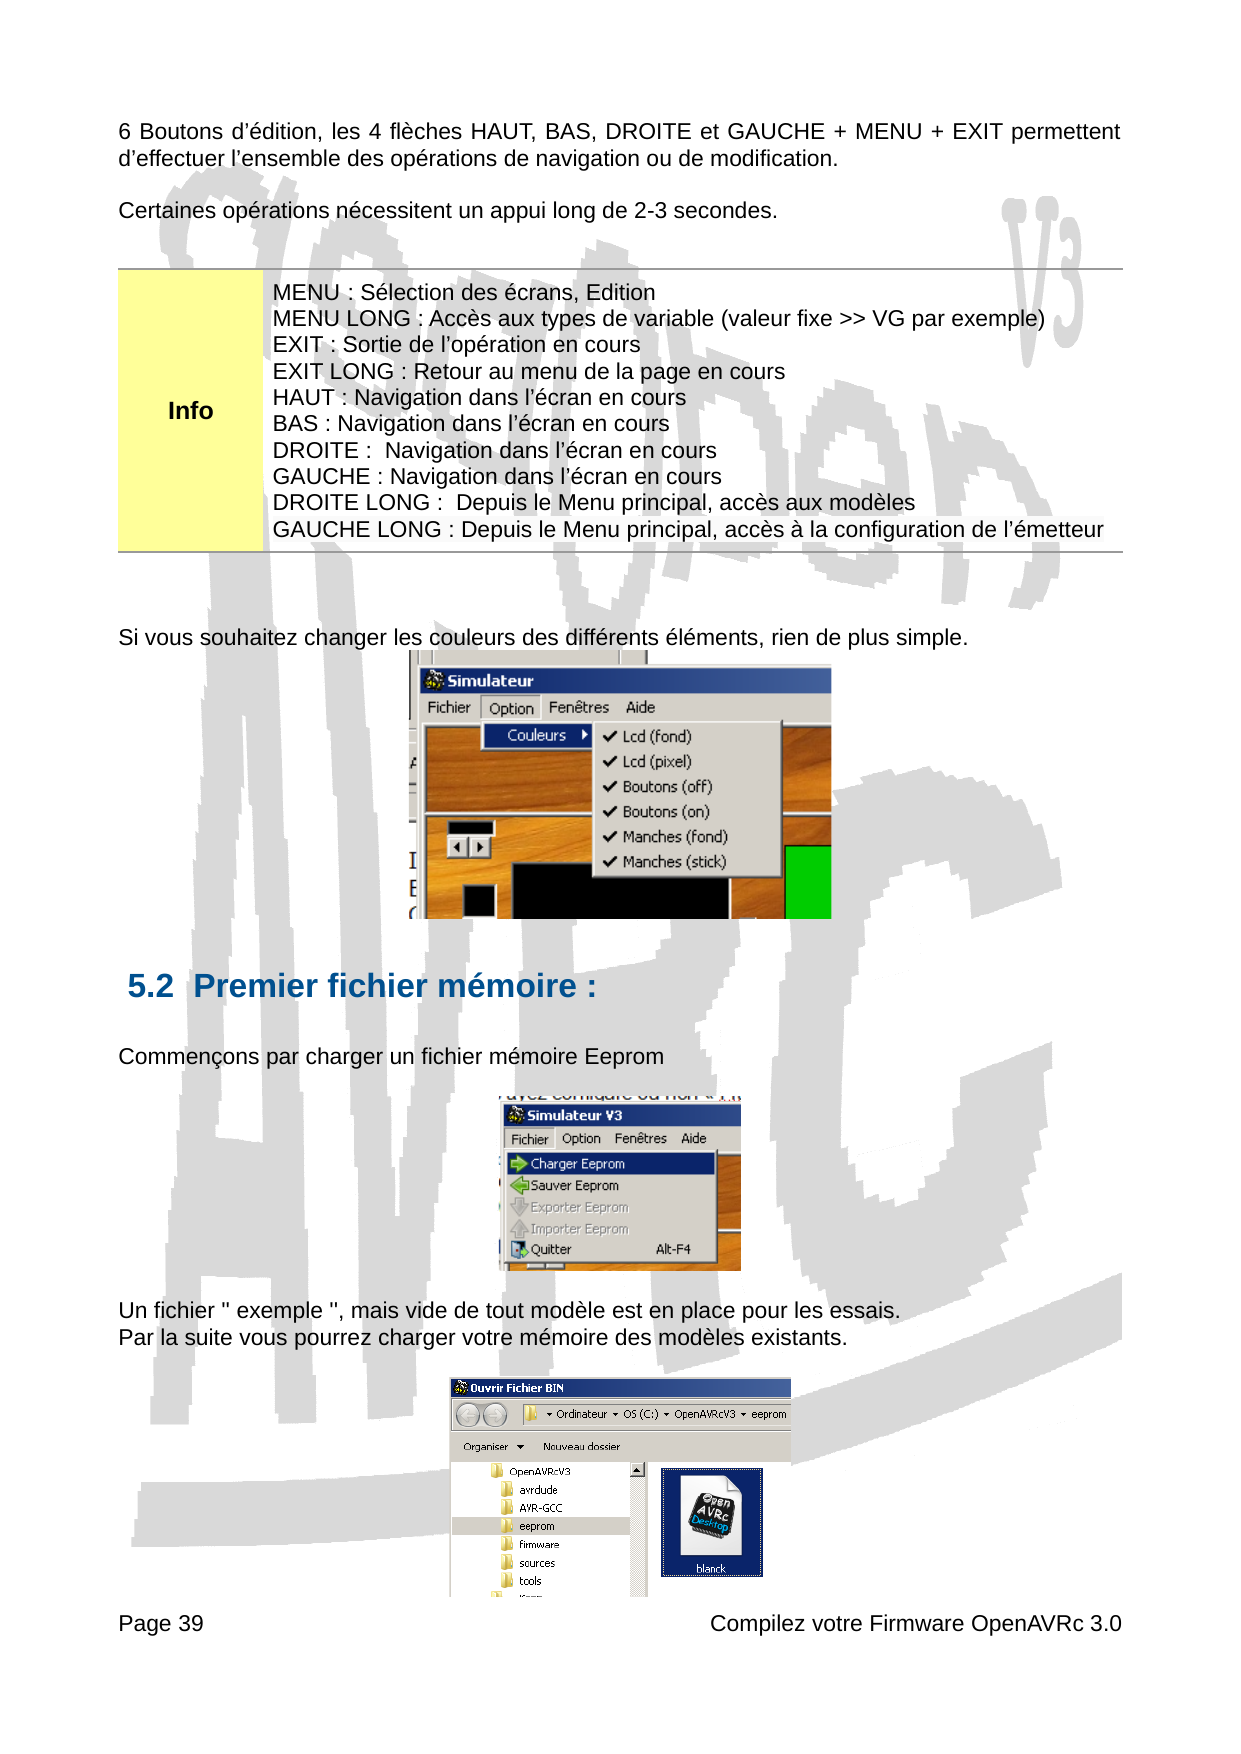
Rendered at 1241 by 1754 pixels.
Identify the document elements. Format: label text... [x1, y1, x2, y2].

subtitle Premier fichier mémoire : [118, 966, 1122, 1004]
table_header MENU : Sélection des écrans, Edition MENU LONG : Accès aux types de variable (valeur fixe >> VG par exemple) EXIT : Sortie de l’opération en cours EXIT LONG : Retour au menu de la page en cours HAUT : Navigation dans l’écran en cours BAS : Navigation dans l’écran en cours DROITE : Navigation dans l’écran en cours GAUCHE : Navigation dans l’écran en cours DROITE LONG : Depuis le Menu principal, accès aux modèles GAUCHE LONG : Depuis le Menu principal, accès à la configuration de l’émetteur [264, 270, 1122, 551]
text Commençons par charger un fichier mémoire Eeprom [118, 1043, 1122, 1069]
text Par la suite vous pourrez charger votre mémoire des modèles existants. [118, 1324, 1122, 1350]
text Certaines opérations nécessitent un appui long de 2-3 secondes. [118, 197, 1122, 223]
table_header Info [118, 270, 263, 551]
text 6 Boutons d’édition, les 4 flèches HAUT, BAS, DROITE et GAUCHE + MENU + EXIT permettent d’effectuer l’ensemble des opérations de navigation ou de modification. [118, 118, 1122, 171]
text Si vous souhaitez changer les couleurs des différents éléments, rien de plus simple. [118, 623, 1122, 650]
text Un fichier '' exemple '', mais vide de tout modèle est en place pour les essais. [118, 1297, 1122, 1324]
